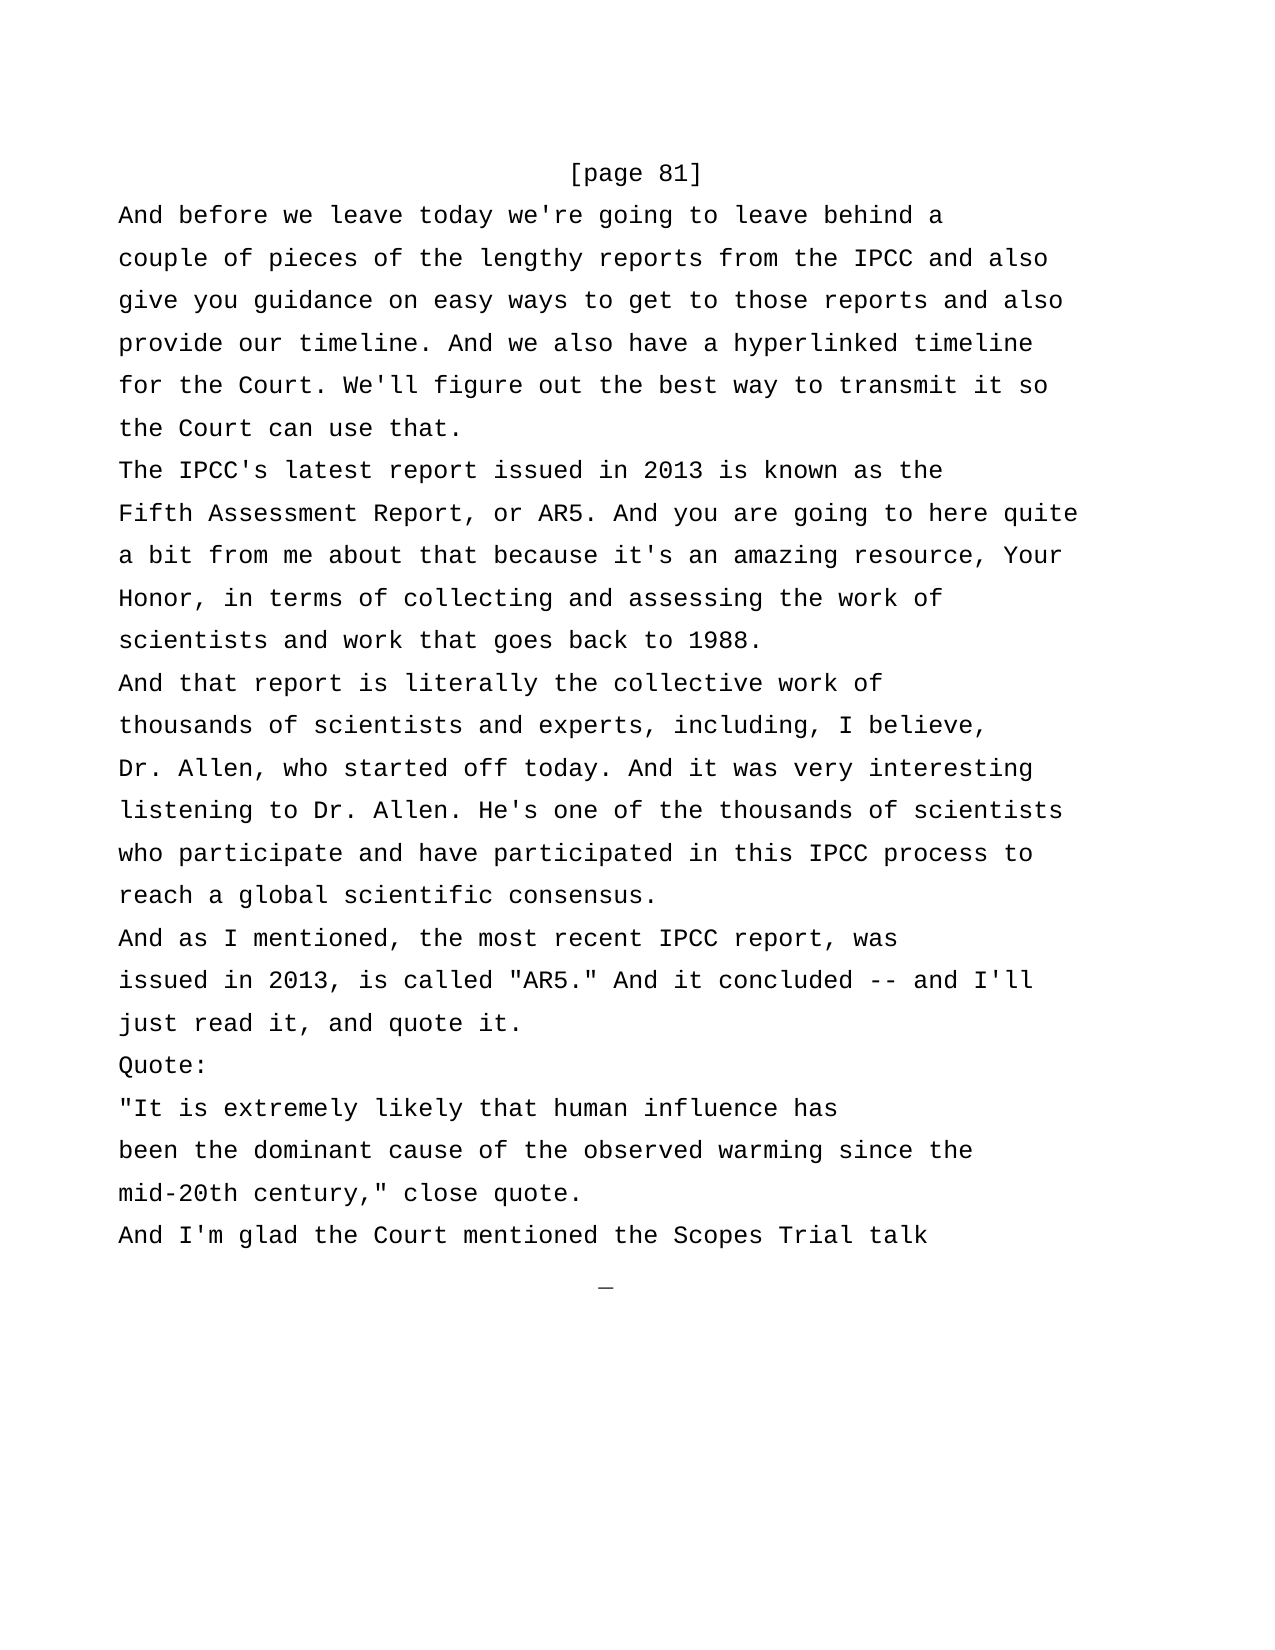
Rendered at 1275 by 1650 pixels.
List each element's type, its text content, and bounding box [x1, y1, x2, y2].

text And before we leave today we're going to leave behind a [118, 203, 1157, 231]
text listening to Dr. Allen. He's one of the thousands of scientists [118, 798, 1157, 826]
text scientists and work that goes back to 1988. [118, 628, 1157, 656]
text who participate and have participated in this IPCC process to [118, 841, 1157, 869]
text mid-20th century," close quote. [118, 1181, 1157, 1209]
text couple of pieces of the lengthy reports from the IPCC and also [118, 246, 1157, 274]
text thousands of scientists and experts, including, I believe, [118, 713, 1157, 741]
text The IPCC's latest report issued in 2013 is known as the [118, 458, 1157, 486]
text Fifth Assessment Report, or AR5. And you are going to here quite [118, 501, 1157, 529]
text been the dominant cause of the observed warming since the [118, 1138, 1157, 1166]
text [page 81] [118, 161, 1157, 189]
text "It is extremely likely that human influence has [118, 1096, 1157, 1124]
text Dr. Allen, who started off today. And it was very interesting [118, 756, 1157, 784]
text give you guidance on easy ways to get to those reports and also [118, 288, 1157, 316]
text a bit from me about that because it's an amazing resource, Your [118, 543, 1157, 571]
text reach a global scientific consensus. [118, 883, 1157, 911]
text for the Court. We'll figure out the best way to transmit it so [118, 373, 1157, 401]
text Honor, in terms of collecting and assessing the work of [118, 586, 1157, 614]
text Quote: [118, 1053, 1157, 1081]
text the Court can use that. [118, 416, 1157, 444]
text And that report is literally the collective work of [118, 671, 1157, 699]
text issued in 2013, is called "AR5." And it concluded -- and I'll [118, 968, 1157, 996]
text provide our timeline. And we also have a hyperlinked timeline [118, 331, 1157, 359]
text _ [118, 1266, 1157, 1294]
text And as I mentioned, the most recent IPCC report, was [118, 926, 1157, 954]
text And I'm glad the Court mentioned the Scopes Trial talk [118, 1223, 1157, 1251]
text just read it, and quote it. [118, 1011, 1157, 1039]
